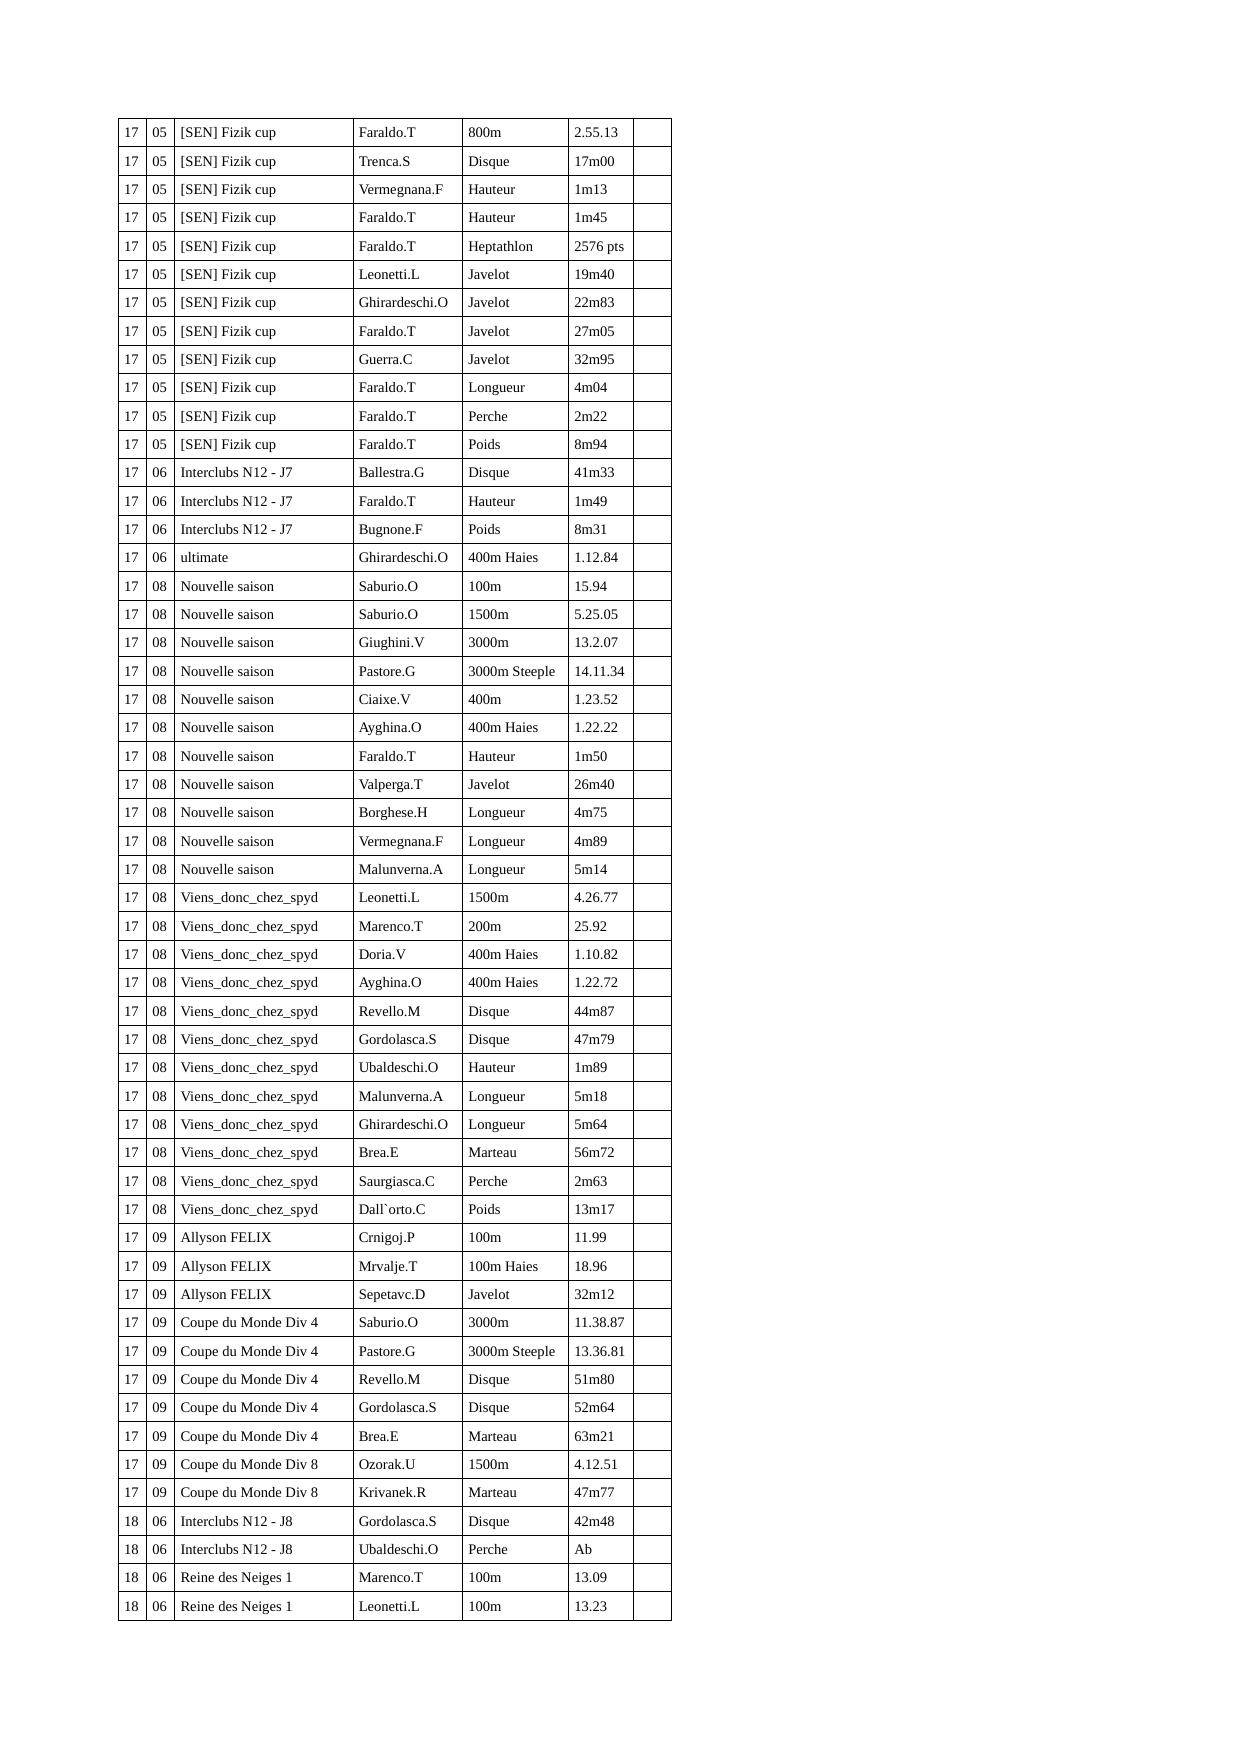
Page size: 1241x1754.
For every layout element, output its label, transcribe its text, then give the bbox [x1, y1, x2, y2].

table_cell [634, 176, 671, 203]
table_cell 17 [119, 912, 146, 940]
table_cell 17 [119, 856, 146, 883]
table_cell 1.12.84 [569, 544, 633, 571]
table_cell [634, 1507, 671, 1535]
table_cell 06 [147, 1507, 174, 1535]
table_cell Javelot [463, 771, 568, 798]
table_cell [634, 1111, 671, 1138]
table_cell 56m72 [569, 1139, 633, 1166]
table_cell 4m75 [569, 799, 633, 826]
table_cell 2576 pts [569, 232, 633, 260]
table_cell Gordolasca.S [354, 1507, 462, 1535]
table_cell 17m00 [569, 147, 633, 175]
table_cell 17 [119, 1281, 146, 1308]
table_cell Revello.M [354, 997, 462, 1025]
table_cell Heptathlon [463, 232, 568, 260]
table_cell Poids [463, 516, 568, 543]
table_cell 17 [119, 941, 146, 968]
table_cell Nouvelle saison [175, 629, 353, 656]
table_cell [634, 346, 671, 373]
table_cell 13m17 [569, 1196, 633, 1223]
table_cell Disque [463, 1507, 568, 1535]
table_cell 09 [147, 1366, 174, 1393]
table_cell 05 [147, 374, 174, 401]
table_cell 17 [119, 1054, 146, 1081]
table_cell [634, 431, 671, 458]
table_cell Ozorak.U [354, 1451, 462, 1478]
table_cell 17 [119, 1167, 146, 1195]
table_cell 08 [147, 1196, 174, 1223]
table_cell Viens_donc_chez_spyd [175, 997, 353, 1025]
table_cell [634, 941, 671, 968]
table_cell Ghirardeschi.O [354, 1111, 462, 1138]
table_cell [634, 261, 671, 288]
table_cell Ab [569, 1536, 633, 1563]
table_cell Viens_donc_chez_spyd [175, 969, 353, 996]
table_cell 1m45 [569, 204, 633, 231]
table_cell Ubaldeschi.O [354, 1054, 462, 1081]
table_cell [634, 1592, 671, 1620]
table_cell 08 [147, 799, 174, 826]
table_cell 5m18 [569, 1082, 633, 1110]
table_cell 3000m [463, 629, 568, 656]
table_cell Interclubs N12 - J8 [175, 1507, 353, 1535]
table_cell [634, 1337, 671, 1365]
table_cell Crnigoj.P [354, 1224, 462, 1251]
table_cell 09 [147, 1451, 174, 1478]
table_cell 3000m Steeple [463, 1337, 568, 1365]
table_cell 25.92 [569, 912, 633, 940]
table_cell Faraldo.T [354, 317, 462, 345]
table_cell Nouvelle saison [175, 714, 353, 741]
table_cell Disque [463, 1366, 568, 1393]
table_cell 08 [147, 912, 174, 940]
table_cell Disque [463, 997, 568, 1025]
table_cell 100m [463, 1224, 568, 1251]
table_cell Faraldo.T [354, 204, 462, 231]
table_cell Ayghina.O [354, 969, 462, 996]
table_cell 08 [147, 827, 174, 855]
table_cell [634, 997, 671, 1025]
table_cell Allyson FELIX [175, 1224, 353, 1251]
table_cell Guerra.C [354, 346, 462, 373]
table_cell Nouvelle saison [175, 601, 353, 628]
table_cell [634, 1252, 671, 1280]
table_cell 17 [119, 459, 146, 486]
table_cell 08 [147, 771, 174, 798]
table_cell Hauteur [463, 1054, 568, 1081]
table_cell 42m48 [569, 1507, 633, 1535]
table_cell 17 [119, 799, 146, 826]
table_cell 4.12.51 [569, 1451, 633, 1478]
table_cell 2m22 [569, 402, 633, 430]
table_cell 17 [119, 714, 146, 741]
table_cell Faraldo.T [354, 374, 462, 401]
table_cell 11.99 [569, 1224, 633, 1251]
table_cell [SEN] Fizik cup [175, 431, 353, 458]
table_cell [634, 402, 671, 430]
table_cell 05 [147, 402, 174, 430]
table_cell [634, 799, 671, 826]
table_cell 17 [119, 1196, 146, 1223]
table_cell 100m [463, 1564, 568, 1591]
table_cell 09 [147, 1281, 174, 1308]
table_cell 17 [119, 289, 146, 316]
table_cell [634, 1167, 671, 1195]
table_cell 17 [119, 1394, 146, 1421]
table_cell [634, 572, 671, 600]
table_cell 8m94 [569, 431, 633, 458]
table_cell 13.2.07 [569, 629, 633, 656]
table_cell [SEN] Fizik cup [175, 147, 353, 175]
table_cell [634, 714, 671, 741]
table_cell [634, 1224, 671, 1251]
table_cell [SEN] Fizik cup [175, 119, 353, 146]
table_cell Valperga.T [354, 771, 462, 798]
table_cell 05 [147, 431, 174, 458]
table_cell 17 [119, 204, 146, 231]
table_cell 17 [119, 827, 146, 855]
table_cell 08 [147, 742, 174, 770]
table_cell Leonetti.L [354, 1592, 462, 1620]
table_cell Hauteur [463, 742, 568, 770]
table_cell 1.23.52 [569, 686, 633, 713]
table_cell [634, 1196, 671, 1223]
table_cell 05 [147, 147, 174, 175]
table_cell [SEN] Fizik cup [175, 176, 353, 203]
table_cell 100m Haies [463, 1252, 568, 1280]
table_cell [634, 1536, 671, 1563]
table_cell 05 [147, 176, 174, 203]
table_cell 18 [119, 1564, 146, 1591]
table_cell [634, 1366, 671, 1393]
table_cell 400m Haies [463, 544, 568, 571]
table_cell Giughini.V [354, 629, 462, 656]
table_cell 5m14 [569, 856, 633, 883]
table_cell Viens_donc_chez_spyd [175, 1139, 353, 1166]
table_cell 400m Haies [463, 969, 568, 996]
table_cell 3000m Steeple [463, 657, 568, 685]
table_cell Faraldo.T [354, 431, 462, 458]
table_cell [634, 969, 671, 996]
table_cell Perche [463, 1167, 568, 1195]
table_cell 09 [147, 1479, 174, 1506]
table_cell [SEN] Fizik cup [175, 261, 353, 288]
table_cell Hauteur [463, 204, 568, 231]
table_cell [634, 147, 671, 175]
table_cell [634, 912, 671, 940]
table_cell [SEN] Fizik cup [175, 346, 353, 373]
table_cell 2.55.13 [569, 119, 633, 146]
table_cell 44m87 [569, 997, 633, 1025]
table_cell 4.26.77 [569, 884, 633, 911]
table_cell [634, 204, 671, 231]
table_cell Revello.M [354, 1366, 462, 1393]
table_cell 17 [119, 1252, 146, 1280]
table_cell 18 [119, 1536, 146, 1563]
table_cell Nouvelle saison [175, 799, 353, 826]
table_cell 09 [147, 1394, 174, 1421]
table_cell [SEN] Fizik cup [175, 317, 353, 345]
table_cell 18 [119, 1592, 146, 1620]
table_cell Leonetti.L [354, 884, 462, 911]
table_cell [634, 289, 671, 316]
table_cell [634, 601, 671, 628]
table_cell 4m89 [569, 827, 633, 855]
table_cell [634, 1479, 671, 1506]
table_cell [634, 1394, 671, 1421]
table_cell 17 [119, 742, 146, 770]
table_cell 47m77 [569, 1479, 633, 1506]
table_cell 08 [147, 657, 174, 685]
table_cell 8m31 [569, 516, 633, 543]
table_cell 17 [119, 997, 146, 1025]
table_cell 5m64 [569, 1111, 633, 1138]
table_cell 05 [147, 317, 174, 345]
table_cell 17 [119, 1366, 146, 1393]
table_cell [634, 119, 671, 146]
table_cell Borghese.H [354, 799, 462, 826]
table_cell Javelot [463, 346, 568, 373]
table_cell Marenco.T [354, 912, 462, 940]
table_cell 17 [119, 1082, 146, 1110]
table_cell 06 [147, 1564, 174, 1591]
table_cell Reine des Neiges 1 [175, 1564, 353, 1591]
table_cell Vermegnana.F [354, 176, 462, 203]
table_cell [634, 1026, 671, 1053]
table_cell Brea.E [354, 1422, 462, 1450]
table_cell 400m Haies [463, 714, 568, 741]
table_cell 08 [147, 941, 174, 968]
table_cell 05 [147, 232, 174, 260]
table_cell Nouvelle saison [175, 572, 353, 600]
table_cell 17 [119, 544, 146, 571]
table_cell 06 [147, 1536, 174, 1563]
table_cell 08 [147, 1111, 174, 1138]
table_cell Javelot [463, 289, 568, 316]
table_cell 06 [147, 516, 174, 543]
table_cell [634, 459, 671, 486]
table_cell 17 [119, 1026, 146, 1053]
table_cell Faraldo.T [354, 402, 462, 430]
table_cell Marenco.T [354, 1564, 462, 1591]
table_cell 06 [147, 544, 174, 571]
table_cell 09 [147, 1422, 174, 1450]
table_cell Leonetti.L [354, 261, 462, 288]
table_cell Coupe du Monde Div 4 [175, 1394, 353, 1421]
table_cell Malunverna.A [354, 1082, 462, 1110]
table_cell 400m Haies [463, 941, 568, 968]
table_cell 17 [119, 119, 146, 146]
table_cell 63m21 [569, 1422, 633, 1450]
table_cell Viens_donc_chez_spyd [175, 1167, 353, 1195]
table_cell Viens_donc_chez_spyd [175, 1026, 353, 1053]
table_cell [634, 1309, 671, 1336]
table_cell 17 [119, 516, 146, 543]
table_cell Ayghina.O [354, 714, 462, 741]
table_cell 100m [463, 1592, 568, 1620]
table_cell 1500m [463, 601, 568, 628]
table_cell 08 [147, 629, 174, 656]
table_cell Longueur [463, 1111, 568, 1138]
table_cell 17 [119, 686, 146, 713]
table_cell 09 [147, 1252, 174, 1280]
table_cell 17 [119, 884, 146, 911]
table_cell Doria.V [354, 941, 462, 968]
table_cell [634, 742, 671, 770]
table_cell 17 [119, 1224, 146, 1251]
table_cell [634, 884, 671, 911]
table_cell ultimate [175, 544, 353, 571]
table_cell Gordolasca.S [354, 1026, 462, 1053]
table_cell Saurgiasca.C [354, 1167, 462, 1195]
table_cell 05 [147, 204, 174, 231]
table_cell 17 [119, 374, 146, 401]
table_cell Viens_donc_chez_spyd [175, 884, 353, 911]
table_cell 17 [119, 1309, 146, 1336]
table_cell Coupe du Monde Div 4 [175, 1422, 353, 1450]
table_cell Dall`orto.C [354, 1196, 462, 1223]
table_cell Disque [463, 459, 568, 486]
table_cell 1500m [463, 884, 568, 911]
table_cell 15.94 [569, 572, 633, 600]
table_cell 08 [147, 1139, 174, 1166]
table_cell Saburio.O [354, 572, 462, 600]
table_cell 17 [119, 1479, 146, 1506]
table_cell Allyson FELIX [175, 1252, 353, 1280]
table_cell Nouvelle saison [175, 827, 353, 855]
table_cell Coupe du Monde Div 4 [175, 1337, 353, 1365]
table_cell [SEN] Fizik cup [175, 204, 353, 231]
table_cell 13.36.81 [569, 1337, 633, 1365]
table_cell [634, 856, 671, 883]
table_cell Hauteur [463, 176, 568, 203]
table_cell Perche [463, 1536, 568, 1563]
table_cell Malunverna.A [354, 856, 462, 883]
table_cell 17 [119, 1422, 146, 1450]
table_cell Longueur [463, 374, 568, 401]
table_cell Faraldo.T [354, 232, 462, 260]
table_cell [634, 1082, 671, 1110]
table_cell 17 [119, 969, 146, 996]
table_cell 08 [147, 572, 174, 600]
table_cell Hauteur [463, 487, 568, 515]
table_cell Javelot [463, 317, 568, 345]
table_cell 17 [119, 176, 146, 203]
table_cell 51m80 [569, 1366, 633, 1393]
table_cell [634, 1451, 671, 1478]
table_cell [634, 1281, 671, 1308]
table_cell [634, 1422, 671, 1450]
table_cell Longueur [463, 1082, 568, 1110]
table_cell 08 [147, 601, 174, 628]
table_cell [634, 516, 671, 543]
table_cell Interclubs N12 - J8 [175, 1536, 353, 1563]
table_cell [SEN] Fizik cup [175, 374, 353, 401]
table_cell Coupe du Monde Div 4 [175, 1309, 353, 1336]
table_cell Nouvelle saison [175, 686, 353, 713]
table_cell 13.09 [569, 1564, 633, 1591]
table_cell 41m33 [569, 459, 633, 486]
table_cell 06 [147, 459, 174, 486]
table_cell Bugnone.F [354, 516, 462, 543]
table_cell Coupe du Monde Div 8 [175, 1451, 353, 1478]
table_cell Faraldo.T [354, 487, 462, 515]
table_cell 17 [119, 317, 146, 345]
table_cell Faraldo.T [354, 119, 462, 146]
table_cell 17 [119, 431, 146, 458]
table_cell 22m83 [569, 289, 633, 316]
table_cell 17 [119, 487, 146, 515]
table_cell 17 [119, 771, 146, 798]
table_cell 08 [147, 686, 174, 713]
table_cell Saburio.O [354, 1309, 462, 1336]
table_cell 05 [147, 289, 174, 316]
table_cell Interclubs N12 - J7 [175, 516, 353, 543]
table_cell Ubaldeschi.O [354, 1536, 462, 1563]
table_cell Nouvelle saison [175, 657, 353, 685]
table_cell 13.23 [569, 1592, 633, 1620]
table_cell Interclubs N12 - J7 [175, 459, 353, 486]
table_cell Viens_donc_chez_spyd [175, 1054, 353, 1081]
table_cell 17 [119, 1337, 146, 1365]
table_cell Disque [463, 1394, 568, 1421]
table_cell 200m [463, 912, 568, 940]
table_cell Nouvelle saison [175, 742, 353, 770]
table_cell 17 [119, 346, 146, 373]
table_cell 400m [463, 686, 568, 713]
table_cell 09 [147, 1309, 174, 1336]
table_cell [SEN] Fizik cup [175, 402, 353, 430]
table_cell Longueur [463, 856, 568, 883]
table_cell Disque [463, 1026, 568, 1053]
table_cell Viens_donc_chez_spyd [175, 941, 353, 968]
table_cell 17 [119, 601, 146, 628]
table_cell [634, 544, 671, 571]
table_cell Viens_donc_chez_spyd [175, 1196, 353, 1223]
table_cell 05 [147, 346, 174, 373]
table_cell 1.22.72 [569, 969, 633, 996]
table_cell 06 [147, 487, 174, 515]
table_cell 09 [147, 1337, 174, 1365]
table_cell Brea.E [354, 1139, 462, 1166]
table_cell Coupe du Monde Div 4 [175, 1366, 353, 1393]
table_cell [634, 374, 671, 401]
table_cell Ghirardeschi.O [354, 289, 462, 316]
table_cell Krivanek.R [354, 1479, 462, 1506]
table_cell 27m05 [569, 317, 633, 345]
table_cell Reine des Neiges 1 [175, 1592, 353, 1620]
table_cell 3000m [463, 1309, 568, 1336]
table_cell 1m89 [569, 1054, 633, 1081]
table_cell 17 [119, 1451, 146, 1478]
table_cell Poids [463, 1196, 568, 1223]
table_cell Ciaixe.V [354, 686, 462, 713]
table_cell [634, 1139, 671, 1166]
table_cell [634, 232, 671, 260]
table_cell Trenca.S [354, 147, 462, 175]
table_cell 17 [119, 402, 146, 430]
table_cell Viens_donc_chez_spyd [175, 1082, 353, 1110]
table_cell 11.38.87 [569, 1309, 633, 1336]
table_cell 08 [147, 997, 174, 1025]
table_cell 08 [147, 969, 174, 996]
table_cell Viens_donc_chez_spyd [175, 1111, 353, 1138]
table_cell [634, 317, 671, 345]
table_cell Vermegnana.F [354, 827, 462, 855]
table_cell Faraldo.T [354, 742, 462, 770]
table_cell 08 [147, 884, 174, 911]
table_cell Javelot [463, 261, 568, 288]
table_cell 14.11.34 [569, 657, 633, 685]
table_cell Ghirardeschi.O [354, 544, 462, 571]
table_cell 1500m [463, 1451, 568, 1478]
table_cell Marteau [463, 1422, 568, 1450]
table_cell Ballestra.G [354, 459, 462, 486]
table_cell 26m40 [569, 771, 633, 798]
table_cell 18.96 [569, 1252, 633, 1280]
table_cell [634, 827, 671, 855]
table_cell 05 [147, 119, 174, 146]
table_cell 17 [119, 657, 146, 685]
table_cell 1.22.22 [569, 714, 633, 741]
table_cell 2m63 [569, 1167, 633, 1195]
table_cell Nouvelle saison [175, 771, 353, 798]
table_cell 4m04 [569, 374, 633, 401]
table_cell Longueur [463, 827, 568, 855]
table_cell Allyson FELIX [175, 1281, 353, 1308]
table_cell 1m13 [569, 176, 633, 203]
table_cell 800m [463, 119, 568, 146]
table_cell 32m12 [569, 1281, 633, 1308]
table_cell 32m95 [569, 346, 633, 373]
table_cell Longueur [463, 799, 568, 826]
table_cell [634, 1564, 671, 1591]
table_cell Poids [463, 431, 568, 458]
table_cell 08 [147, 714, 174, 741]
table_cell 06 [147, 1592, 174, 1620]
table_cell [634, 771, 671, 798]
table_cell Gordolasca.S [354, 1394, 462, 1421]
table_cell 52m64 [569, 1394, 633, 1421]
table_cell [634, 1054, 671, 1081]
table_cell Pastore.G [354, 657, 462, 685]
table_cell 1m49 [569, 487, 633, 515]
table_cell Mrvalje.T [354, 1252, 462, 1280]
table_cell 1m50 [569, 742, 633, 770]
table_cell [SEN] Fizik cup [175, 289, 353, 316]
table_cell 17 [119, 1111, 146, 1138]
table_cell 08 [147, 1167, 174, 1195]
table_cell Saburio.O [354, 601, 462, 628]
table_cell 17 [119, 1139, 146, 1166]
table_cell Pastore.G [354, 1337, 462, 1365]
table_cell Coupe du Monde Div 8 [175, 1479, 353, 1506]
table_cell Interclubs N12 - J7 [175, 487, 353, 515]
table_cell Nouvelle saison [175, 856, 353, 883]
table_cell [634, 487, 671, 515]
table_cell 100m [463, 572, 568, 600]
table_cell 17 [119, 261, 146, 288]
table_cell 17 [119, 147, 146, 175]
table_cell 08 [147, 1026, 174, 1053]
table_cell 1.10.82 [569, 941, 633, 968]
table_cell 5.25.05 [569, 601, 633, 628]
table_cell 08 [147, 1054, 174, 1081]
table_cell 17 [119, 572, 146, 600]
table_cell 19m40 [569, 261, 633, 288]
table_cell 17 [119, 629, 146, 656]
table_cell [SEN] Fizik cup [175, 232, 353, 260]
table_cell 17 [119, 232, 146, 260]
table_cell Marteau [463, 1479, 568, 1506]
table_cell 18 [119, 1507, 146, 1535]
table_cell [634, 657, 671, 685]
table_cell 08 [147, 856, 174, 883]
table_cell [634, 686, 671, 713]
table_cell 08 [147, 1082, 174, 1110]
table_cell Javelot [463, 1281, 568, 1308]
table_cell 05 [147, 261, 174, 288]
table_cell [634, 629, 671, 656]
table_cell 47m79 [569, 1026, 633, 1053]
table_cell Marteau [463, 1139, 568, 1166]
table_cell Viens_donc_chez_spyd [175, 912, 353, 940]
table_cell Sepetavc.D [354, 1281, 462, 1308]
table_cell Disque [463, 147, 568, 175]
table_cell 09 [147, 1224, 174, 1251]
table_cell Perche [463, 402, 568, 430]
